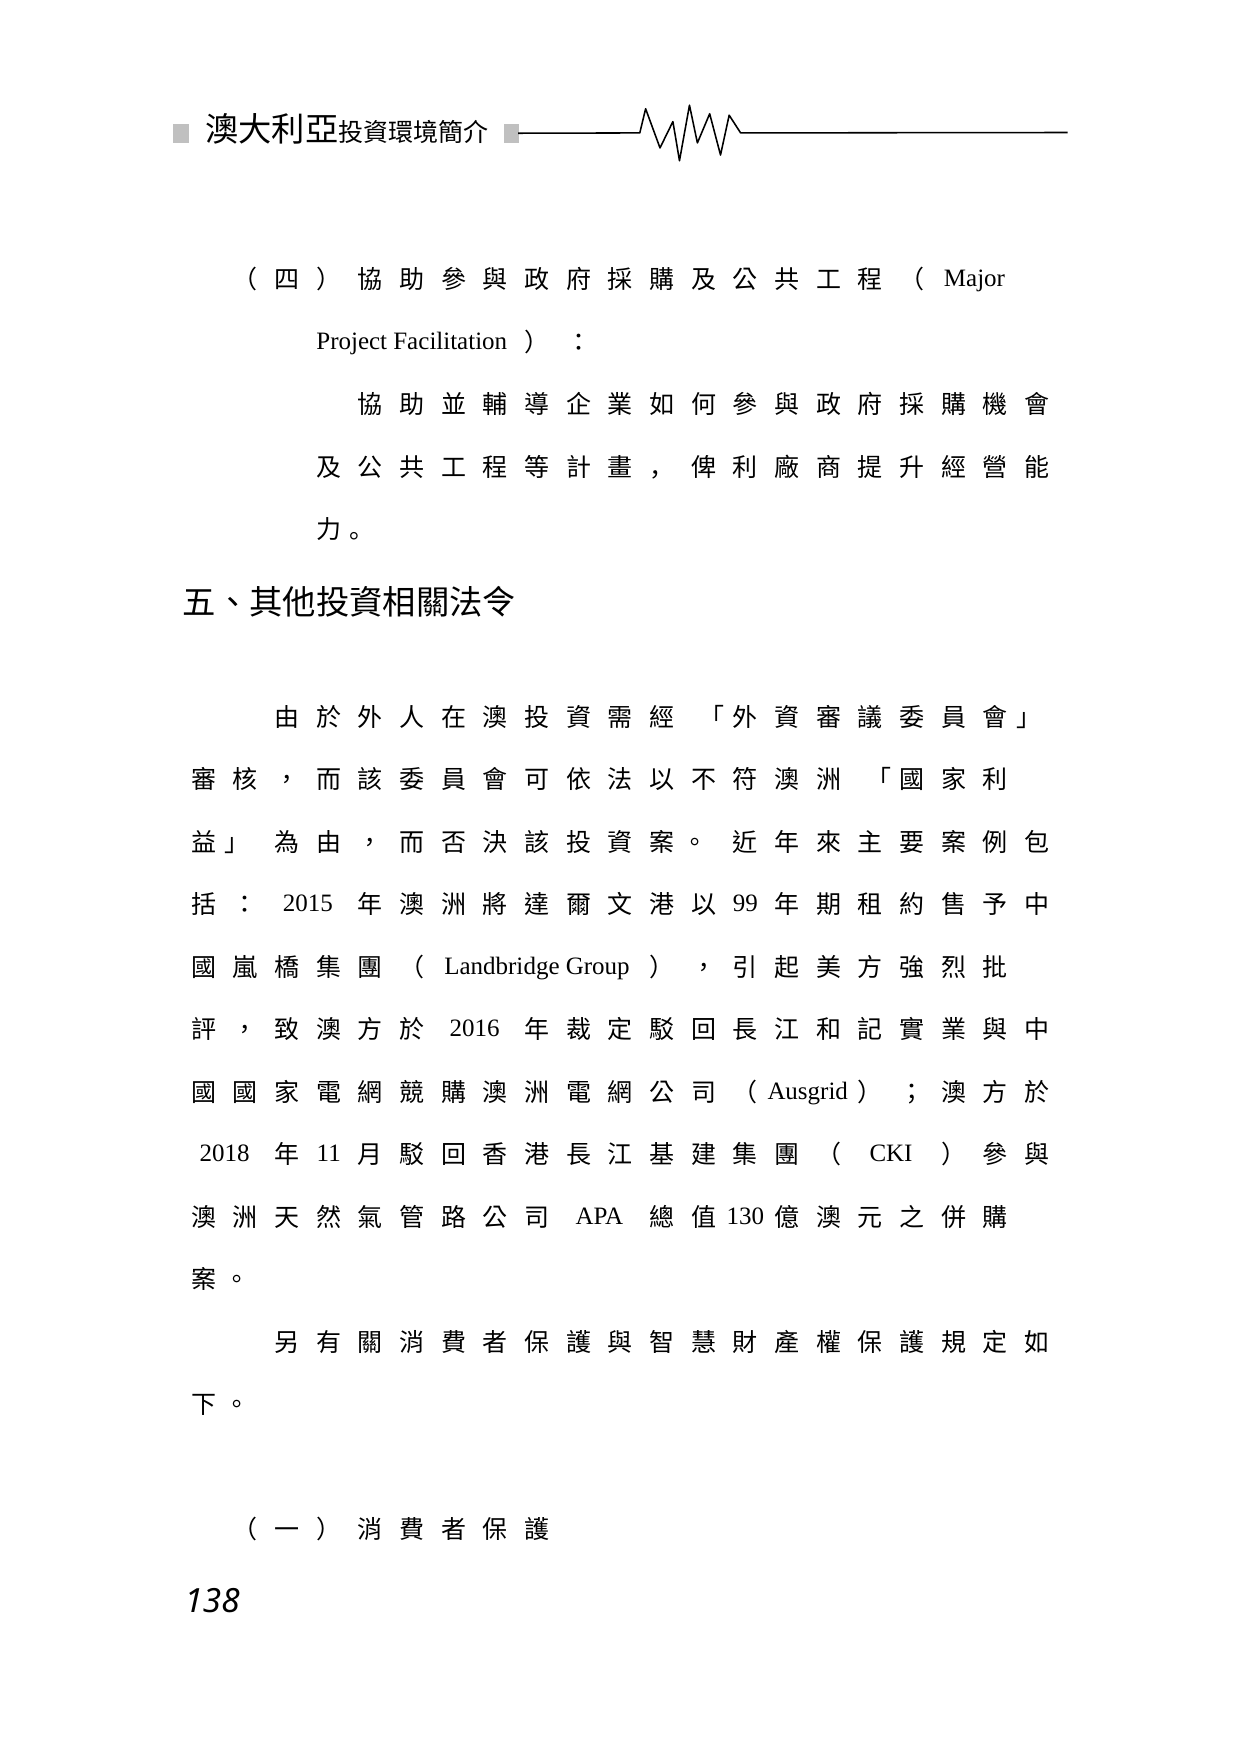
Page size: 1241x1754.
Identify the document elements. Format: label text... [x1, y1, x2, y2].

text （四）協助參與政府採購及公共工程（Major Project Facilitation）： [207, 236, 1058, 361]
text 另有關消費者保護與智慧財產權保護規定如下。 [183, 1299, 1058, 1424]
text 五、其他投資相關法令 [183, 576, 1058, 624]
text （一）消費者保護 [207, 1486, 1058, 1549]
text 協助並輔導企業如何參與政府採購機會及公共工程等計畫，俾利廠商提升經營能力。 [281, 361, 1058, 549]
text 由於外人在澳投資需經「外資審議委員會」審核，而該委員會可依法以不符澳洲「國家利益」為由，而否決該投資案。近年來主要案例包括：2015年澳洲將達爾文港以99年期租約售予中國嵐橋集團（Landbridge Group），引起美方強烈批評，致澳方於2016年裁定駁回長江和記實業與中國國家電網競購澳洲電網公司（Ausgrid）；澳方於2018年11月駁回香港長江基建集團（CKI）參與澳洲天然氣管路公司APA總值130億澳元之併購案。 [183, 674, 1058, 1299]
